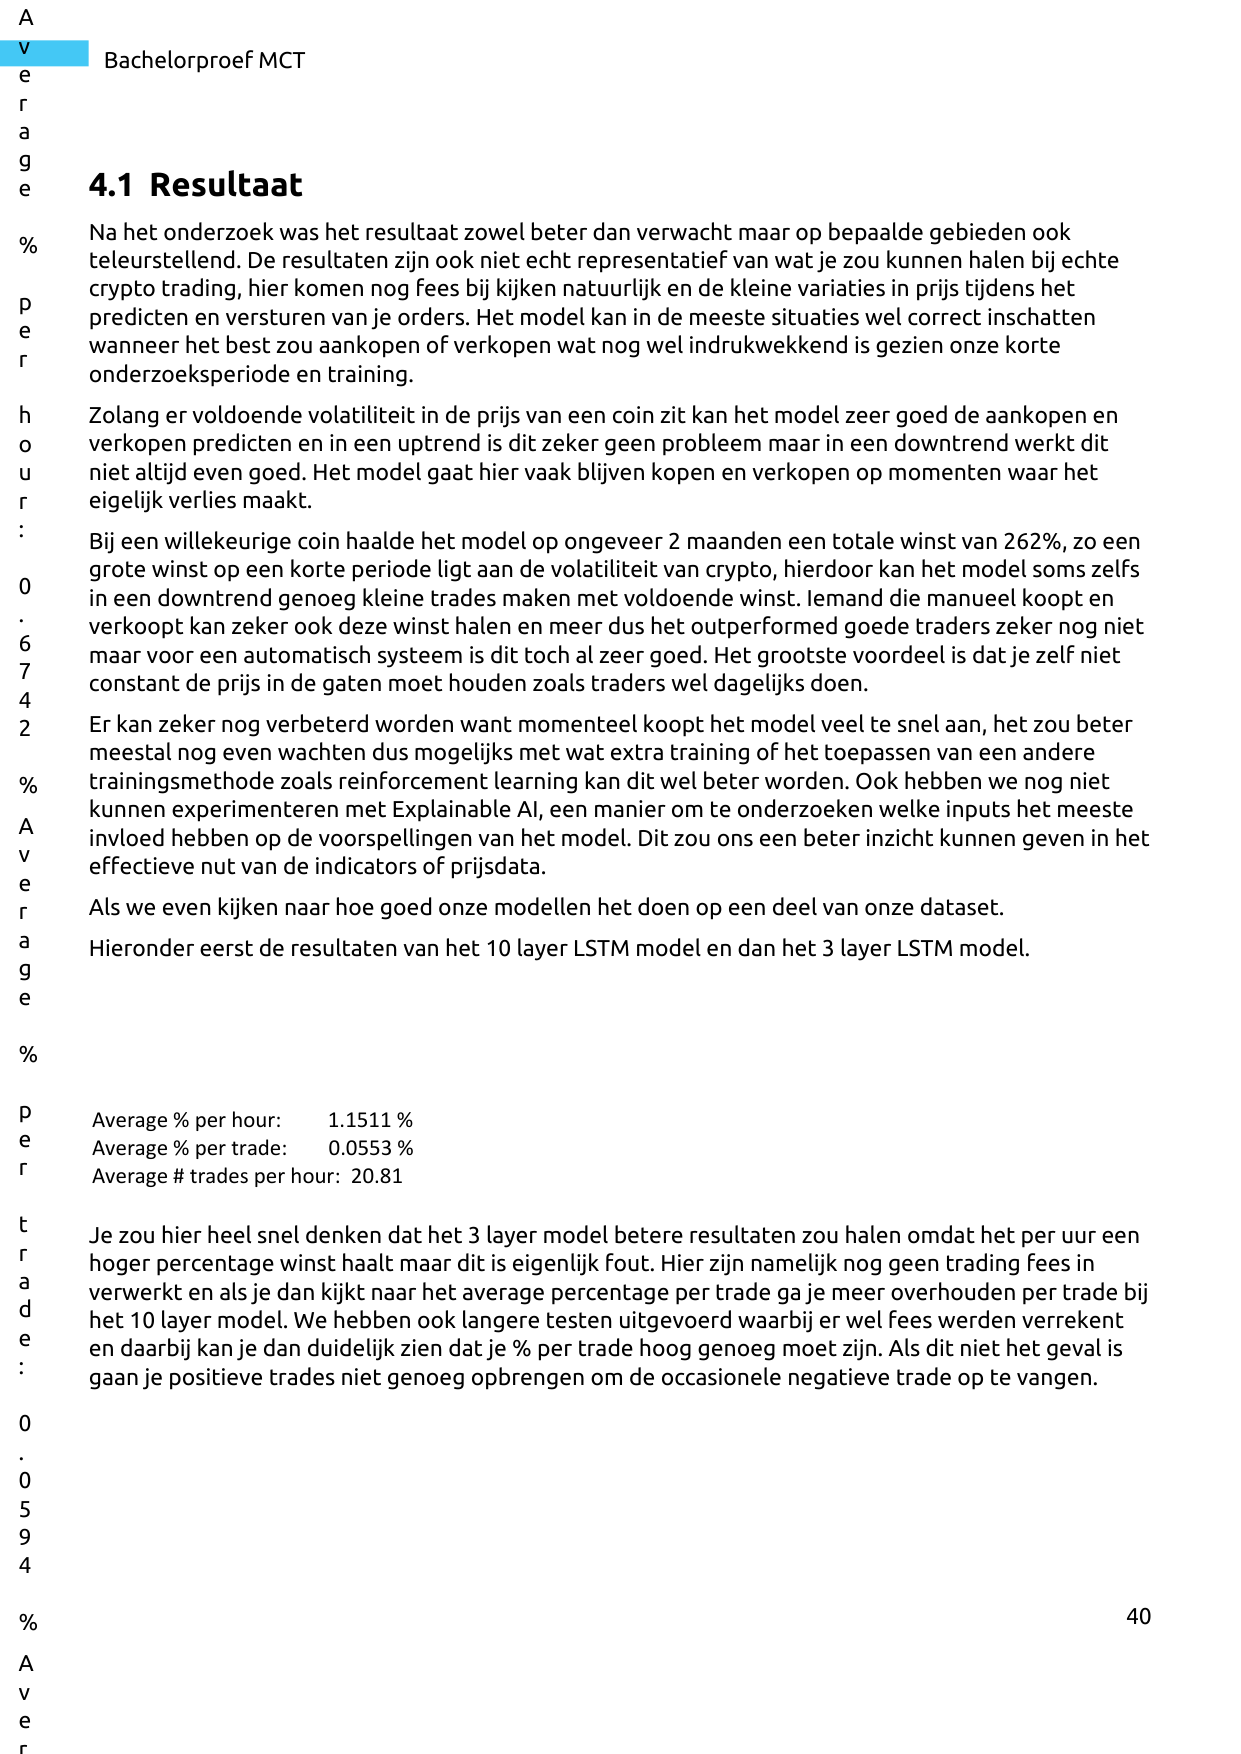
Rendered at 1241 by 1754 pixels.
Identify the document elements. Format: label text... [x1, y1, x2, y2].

text Zolang er voldoende volatiliteit in de prijs van een coin zit kan het model zeer goed de aankopen en verkopen predicten en in een uptrend is dit zeker geen probleem maar in een downtrend werkt dit niet altijd even goed. Het model gaat hier vaak blijven kopen en verkopen op momenten waar het eigelijk verlies maakt. [89, 401, 1152, 513]
text Na het onderzoek was het resultaat zowel beter dan verwacht maar op bepaalde gebieden ook teleurstellend. De resultaten zijn ook niet echt representatief van wat je zou kunnen halen bij echte crypto trading, hier komen nog fees bij kijken natuurlijk en de kleine variaties in prijs tijdens het predicten en versturen van je orders. Het model kan in de meeste situaties wel correct inschatten wanneer het best zou aankopen of verkopen wat nog wel indrukwekkend is gezien onze korte onderzoeksperiode en training. [89, 218, 1152, 386]
text Hieronder eerst de resultaten van het 10 layer LSTM model en dan het 3 layer LSTM model. [89, 934, 1152, 961]
text Bij een willekeurige coin haalde het model op ongeveer 2 maanden een totale winst van 262%, zo een grote winst op een korte periode ligt aan de volatiliteit van crypto, hierdoor kan het model soms zelfs in een downtrend genoeg kleine trades maken met voldoende winst. Iemand die manueel koopt en verkoopt kan zeker ook deze winst halen en meer dus het outperformed goede traders zeker nog niet maar voor een automatisch systeem is dit toch al zeer goed. Het grootste voordeel is dat je zelf niet constant de prijs in de gaten moet houden zoals traders wel dagelijks doen. [89, 527, 1152, 696]
subtitle Resultaat [89, 164, 1152, 202]
text Als we even kijken naar hoe goed onze modellen het doen op een deel van onze dataset. [89, 893, 1152, 920]
text Je zou hier heel snel denken dat het 3 layer model betere resultaten zou halen omdat het per uur een hoger percentage winst haalt maar dit is eigenlijk fout. Hier zijn namelijk nog geen trading fees in verwerkt en als je dan kijkt naar het average percentage per trade ga je meer overhouden per trade bij het 10 layer model. We hebben ook langere testen uitgevoerd waarbij er wel fees werden verrekent en daarbij kan je dan duidelijk zien dat je % per trade hoog genoeg moet zijn. Als dit niet het geval is gaan je positieve trades niet genoeg opbrengen om de occasionele negatieve trade op te vangen. [89, 1221, 1152, 1389]
text Er kan zeker nog verbeterd worden want momenteel koopt het model veel te snel aan, het zou beter meestal nog even wachten dus mogelijks met wat extra training of het toepassen van een andere trainingsmethode zoals reinforcement learning kan dit wel beter worden. Ook hebben we nog niet kunnen experimenteren met Explainable AI, een manier om te onderzoeken welke inputs het meeste invloed hebben op de voorspellingen van het model. Dit zou ons een beter inzicht kunnen geven in het effectieve nut van de indicators of prijsdata. [89, 710, 1152, 879]
